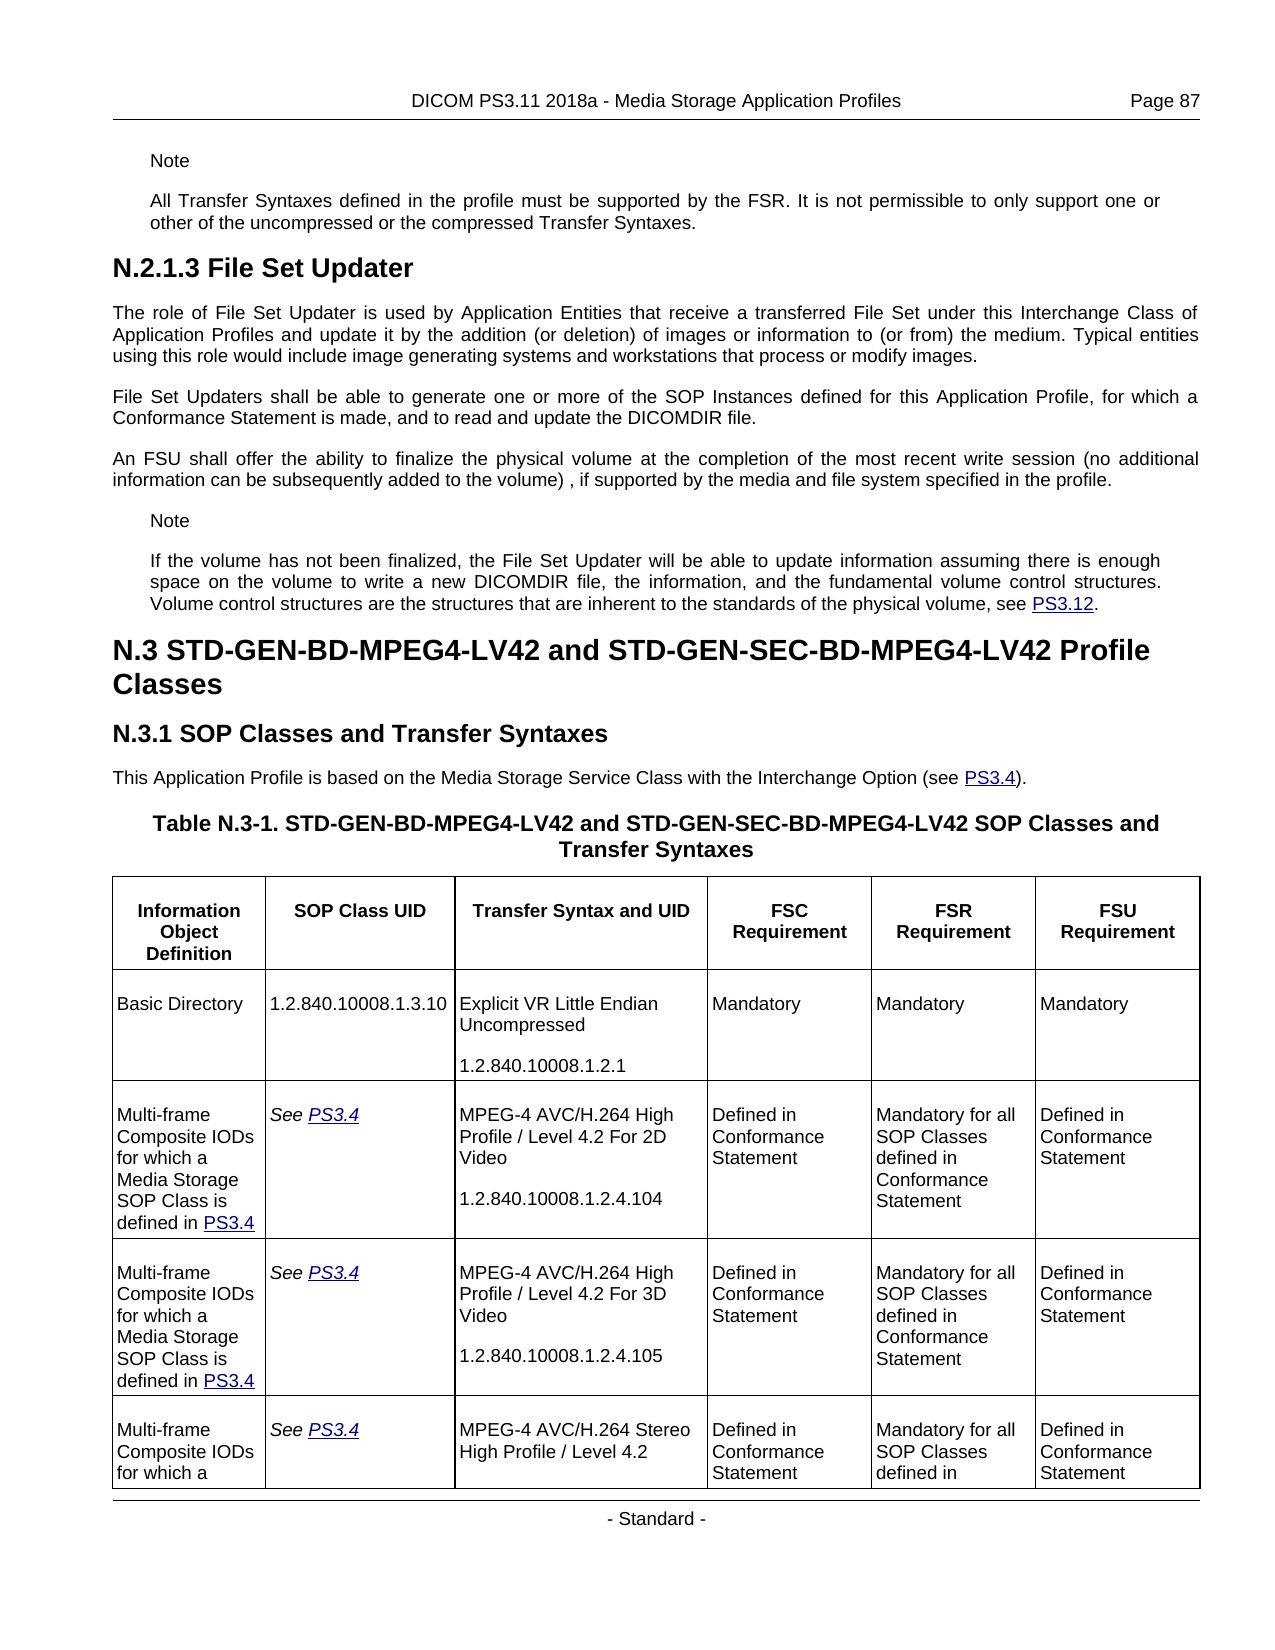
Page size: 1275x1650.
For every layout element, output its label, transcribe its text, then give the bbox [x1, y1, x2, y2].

text The role of File Set Updater is used by Application Entities that receive a transferred File Set under this Interchange Class of Application Profiles and update it by the addition (or deletion) of images or information to (or from) the medium. Typical entities using this role would include image generating systems and workstations that process or modify images. [112, 302, 1200, 367]
table_header FSR Requirement [872, 877, 1035, 968]
text N.3 STD-GEN-BD-MPEG4-LV42 and STD-GEN-SEC-BD-MPEG4-LV42 Profile Classes [112, 633, 1200, 700]
text This Application Profile is based on the Media Storage Service Class with the Interchange Option (see PS3.4). [112, 766, 1200, 788]
table_cell Mandatory [1036, 970, 1199, 1080]
table_cell Defined in Conformance Statement [1036, 1081, 1199, 1238]
text All Transfer Syntaxes defined in the profile must be supported by the FSR. It is not permissible to only support one or other of the uncompressed or the compressed Transfer Syntaxes. [150, 190, 1162, 233]
table_cell Mandatory for all SOP Classes defined in [872, 1396, 1035, 1488]
table_cell See PS3.4 [266, 1239, 454, 1395]
table_cell Defined in Conformance Statement [1036, 1396, 1199, 1488]
table_cell MPEG-4 AVC/H.264 High Profile / Level 4.2 For 2D Video 1.2.840.10008.1.2.4.104 [456, 1081, 707, 1238]
table_cell Basic Directory [113, 970, 265, 1080]
table_cell Defined in Conformance Statement [708, 1396, 871, 1488]
table_cell MPEG-4 AVC/H.264 High Profile / Level 4.2 For 3D Video 1.2.840.10008.1.2.4.105 [456, 1239, 707, 1395]
table_cell Defined in Conformance Statement [708, 1239, 871, 1395]
table_cell Mandatory for all SOP Classes defined in Conformance Statement [872, 1081, 1035, 1238]
text N.2.1.3 File Set Updater [112, 252, 1200, 283]
table_cell Mandatory [872, 970, 1035, 1080]
text Table N.3-1. STD-GEN-BD-MPEG4-LV42 and STD-GEN-SEC-BD-MPEG4-LV42 SOP Classes and Transfer Syntaxes [112, 811, 1200, 862]
table_cell Multi-frame Composite IODs for which a [113, 1396, 265, 1488]
text Note [150, 150, 1162, 172]
table_header FSC Requirement [708, 877, 871, 968]
table_cell Explicit VR Little Endian Uncompressed 1.2.840.10008.1.2.1 [456, 970, 707, 1080]
table_cell Mandatory [708, 970, 871, 1080]
table_header Transfer Syntax and UID [456, 877, 707, 968]
table_cell See PS3.4 [266, 1081, 454, 1238]
table_cell MPEG-4 AVC/H.264 Stereo High Profile / Level 4.2 [456, 1396, 707, 1488]
text Note [150, 509, 1162, 531]
text File Set Updaters shall be able to generate one or more of the SOP Instances defined for this Application Profile, for which a Conformance Statement is made, and to read and update the DICOMDIR file. [112, 386, 1200, 429]
text N.3.1 SOP Classes and Transfer Syntaxes [112, 719, 1200, 748]
table_cell Multi-frame Composite IODs for which a Media Storage SOP Class is defined in PS3.4 [113, 1081, 265, 1238]
table_header FSU Requirement [1036, 877, 1199, 968]
table_cell Defined in Conformance Statement [1036, 1239, 1199, 1395]
table_cell Mandatory for all SOP Classes defined in Conformance Statement [872, 1239, 1035, 1395]
text An FSU shall offer the ability to finalize the physical volume at the completion of the most recent write session (no additional information can be subsequently added to the volume) , if supported by the media and file system specified in the profile. [112, 447, 1200, 491]
table_cell Defined in Conformance Statement [708, 1081, 871, 1238]
table_cell See PS3.4 [266, 1396, 454, 1488]
table_header SOP Class UID [266, 877, 454, 968]
table_cell Multi-frame Composite IODs for which a Media Storage SOP Class is defined in PS3.4 [113, 1239, 265, 1395]
text If the volume has not been finalized, the File Set Updater will be able to update information assuming there is enough space on the volume to write a new DICOMDIR file, the information, and the fundamental volume control structures. Volume control structures are the structures that are inherent to the standards of the physical volume, see PS3.12. [150, 550, 1162, 614]
table_header Information Object Definition [113, 877, 265, 968]
table_cell 1.2.840.10008.1.3.10 [266, 970, 454, 1080]
